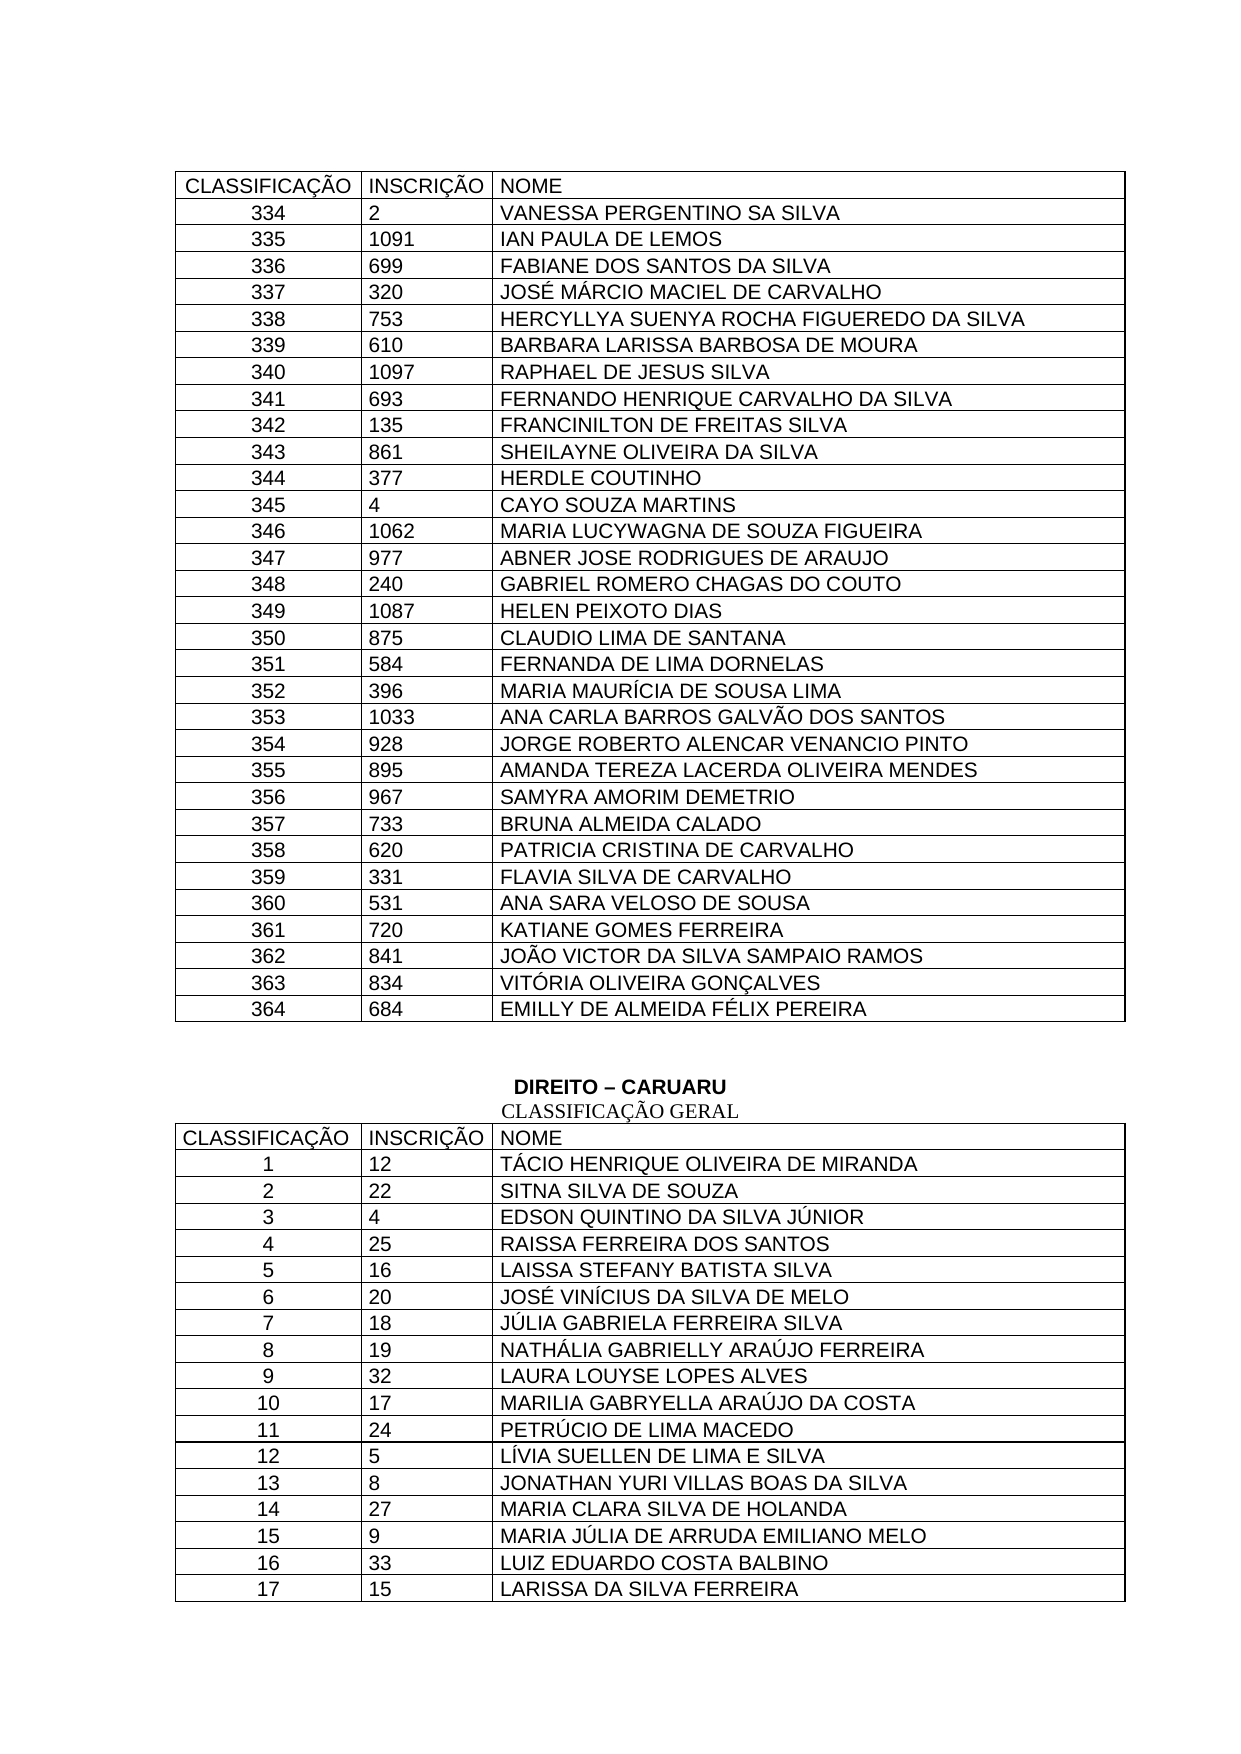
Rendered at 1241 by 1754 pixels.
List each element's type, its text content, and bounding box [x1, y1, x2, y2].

table_cell PETRÚCIO DE LIMA MACEDO [493, 1416, 1124, 1441]
table_cell 336 [176, 252, 361, 277]
table_cell 32 [362, 1363, 492, 1388]
table_cell JONATHAN YURI VILLAS BOAS DA SILVA [493, 1469, 1124, 1494]
table_header INSCRIÇÃO [362, 1124, 492, 1149]
table_cell 357 [176, 810, 361, 835]
table_cell 684 [362, 996, 492, 1021]
table_cell 360 [176, 890, 361, 915]
table_cell 339 [176, 332, 361, 357]
table_cell 354 [176, 730, 361, 756]
table_cell VANESSA PERGENTINO SA SILVA [493, 199, 1124, 224]
table_cell LAISSA STEFANY BATISTA SILVA [493, 1257, 1124, 1282]
table_cell FABIANE DOS SANTOS DA SILVA [493, 252, 1124, 277]
table_cell 5 [362, 1443, 492, 1468]
table_cell JORGE ROBERTO ALENCAR VENANCIO PINTO [493, 730, 1124, 756]
table_cell 1087 [362, 597, 492, 623]
table_cell 9 [176, 1363, 361, 1388]
table_cell 27 [362, 1496, 492, 1521]
table_cell 33 [362, 1549, 492, 1574]
table_cell 753 [362, 305, 492, 331]
table_cell MARIA JÚLIA DE ARRUDA EMILIANO MELO [493, 1522, 1124, 1548]
table_cell 135 [362, 411, 492, 437]
table_cell 240 [362, 571, 492, 596]
table_cell 345 [176, 491, 361, 517]
table_cell EMILLY DE ALMEIDA FÉLIX PEREIRA [493, 996, 1124, 1021]
table_cell LAURA LOUYSE LOPES ALVES [493, 1363, 1124, 1388]
table_cell RAPHAEL DE JESUS SILVA [493, 358, 1124, 384]
table_cell 19 [362, 1336, 492, 1362]
table_cell 861 [362, 438, 492, 463]
table_cell SHEILAYNE OLIVEIRA DA SILVA [493, 438, 1124, 463]
table_cell 25 [362, 1230, 492, 1256]
table_cell FERNANDO HENRIQUE CARVALHO DA SILVA [493, 385, 1124, 410]
table_cell LARISSA DA SILVA FERREIRA [493, 1575, 1124, 1601]
table_cell 620 [362, 836, 492, 862]
table_cell 344 [176, 465, 361, 490]
table_cell GABRIEL ROMERO CHAGAS DO COUTO [493, 571, 1124, 596]
table_cell 24 [362, 1416, 492, 1441]
table_cell ABNER JOSE RODRIGUES DE ARAUJO [493, 544, 1124, 570]
table_cell 337 [176, 279, 361, 304]
table_cell 4 [362, 1204, 492, 1229]
table_cell VITÓRIA OLIVEIRA GONÇALVES [493, 969, 1124, 995]
table_cell CLASSIFICAÇÃO [176, 172, 361, 198]
table_cell 334 [176, 199, 361, 224]
table_cell 1 [176, 1150, 361, 1176]
table_cell HELEN PEIXOTO DIAS [493, 597, 1124, 623]
table_cell 343 [176, 438, 361, 463]
table_cell 17 [362, 1389, 492, 1415]
table_cell 699 [362, 252, 492, 277]
table_cell 16 [362, 1257, 492, 1282]
table_cell FLAVIA SILVA DE CARVALHO [493, 863, 1124, 888]
table_cell 347 [176, 544, 361, 570]
table_cell 875 [362, 624, 492, 649]
table_cell LÍVIA SUELLEN DE LIMA E SILVA [493, 1443, 1124, 1468]
table_cell 351 [176, 650, 361, 676]
table_cell HERDLE COUTINHO [493, 465, 1124, 490]
table_cell 340 [176, 358, 361, 384]
table_cell SITNA SILVA DE SOUZA [493, 1177, 1124, 1202]
table_cell 18 [362, 1310, 492, 1335]
table_cell 350 [176, 624, 361, 649]
table_cell 733 [362, 810, 492, 835]
table_cell 7 [176, 1310, 361, 1335]
table_cell JÚLIA GABRIELA FERREIRA SILVA [493, 1310, 1124, 1335]
table_cell 349 [176, 597, 361, 623]
table_cell 1097 [362, 358, 492, 384]
table_cell KATIANE GOMES FERREIRA [493, 916, 1124, 942]
table_cell CLAUDIO LIMA DE SANTANA [493, 624, 1124, 649]
table_cell 1091 [362, 225, 492, 251]
table_cell 2 [362, 199, 492, 224]
table_cell 6 [176, 1283, 361, 1309]
table_cell 20 [362, 1283, 492, 1309]
table_cell 5 [176, 1257, 361, 1282]
table_cell AMANDA TEREZA LACERDA OLIVEIRA MENDES [493, 757, 1124, 782]
table_cell 359 [176, 863, 361, 888]
table_cell 12 [362, 1150, 492, 1176]
table_cell NOME [493, 172, 1124, 198]
table_cell 331 [362, 863, 492, 888]
table_cell 341 [176, 385, 361, 410]
table_cell 342 [176, 411, 361, 437]
table_cell 967 [362, 783, 492, 809]
table_cell 363 [176, 969, 361, 995]
table_cell 13 [176, 1469, 361, 1494]
table_cell 8 [362, 1469, 492, 1494]
table_cell 895 [362, 757, 492, 782]
table_cell 22 [362, 1177, 492, 1202]
table_cell 361 [176, 916, 361, 942]
table_cell 377 [362, 465, 492, 490]
table_cell 320 [362, 279, 492, 304]
table_cell 1062 [362, 518, 492, 543]
table_cell BRUNA ALMEIDA CALADO [493, 810, 1124, 835]
table_cell 15 [176, 1522, 361, 1548]
table_cell 355 [176, 757, 361, 782]
table_cell 4 [362, 491, 492, 517]
table_header NOME [493, 1124, 1124, 1149]
table_cell RAISSA FERREIRA DOS SANTOS [493, 1230, 1124, 1256]
table_header CLASSIFICAÇÃO [176, 1124, 361, 1149]
table_cell 531 [362, 890, 492, 915]
table_cell TÁCIO HENRIQUE OLIVEIRA DE MIRANDA [493, 1150, 1124, 1176]
table_cell 346 [176, 518, 361, 543]
table_cell EDSON QUINTINO DA SILVA JÚNIOR [493, 1204, 1124, 1229]
table_cell PATRICIA CRISTINA DE CARVALHO [493, 836, 1124, 862]
text DIREITO – CARUARU [177, 1075, 1063, 1099]
table_cell MARIA CLARA SILVA DE HOLANDA [493, 1496, 1124, 1521]
table_cell 356 [176, 783, 361, 809]
table_cell SAMYRA AMORIM DEMETRIO [493, 783, 1124, 809]
table_cell CAYO SOUZA MARTINS [493, 491, 1124, 517]
table_cell 584 [362, 650, 492, 676]
table_cell 720 [362, 916, 492, 942]
table_cell 9 [362, 1522, 492, 1548]
table_cell 977 [362, 544, 492, 570]
table_cell 16 [176, 1549, 361, 1574]
table_cell MARIA LUCYWAGNA DE SOUZA FIGUEIRA [493, 518, 1124, 543]
table_cell 14 [176, 1496, 361, 1521]
table_cell 3 [176, 1204, 361, 1229]
table_cell 352 [176, 677, 361, 702]
table_cell 841 [362, 943, 492, 968]
table_cell MARIA MAURÍCIA DE SOUSA LIMA [493, 677, 1124, 702]
text CLASSIFICAÇÃO GERAL [177, 1099, 1063, 1123]
table_cell 338 [176, 305, 361, 331]
table_cell 364 [176, 996, 361, 1021]
table_cell 693 [362, 385, 492, 410]
table_cell 834 [362, 969, 492, 995]
table_cell 8 [176, 1336, 361, 1362]
table_cell 348 [176, 571, 361, 596]
table_cell 353 [176, 704, 361, 729]
table_cell MARILIA GABRYELLA ARAÚJO DA COSTA [493, 1389, 1124, 1415]
table_cell JOSÉ VINÍCIUS DA SILVA DE MELO [493, 1283, 1124, 1309]
table_cell FRANCINILTON DE FREITAS SILVA [493, 411, 1124, 437]
table_cell NATHÁLIA GABRIELLY ARAÚJO FERREIRA [493, 1336, 1124, 1362]
table_cell FERNANDA DE LIMA DORNELAS [493, 650, 1124, 676]
table_cell BARBARA LARISSA BARBOSA DE MOURA [493, 332, 1124, 357]
table_cell 4 [176, 1230, 361, 1256]
table_cell ANA CARLA BARROS GALVÃO DOS SANTOS [493, 704, 1124, 729]
table_cell JOSÉ MÁRCIO MACIEL DE CARVALHO [493, 279, 1124, 304]
table_cell 1033 [362, 704, 492, 729]
table_cell 10 [176, 1389, 361, 1415]
table_cell 358 [176, 836, 361, 862]
table_cell 928 [362, 730, 492, 756]
table_cell 15 [362, 1575, 492, 1601]
table_cell 610 [362, 332, 492, 357]
table_cell INSCRIÇÃO [362, 172, 492, 198]
table_cell ANA SARA VELOSO DE SOUSA [493, 890, 1124, 915]
table_cell HERCYLLYA SUENYA ROCHA FIGUEREDO DA SILVA [493, 305, 1124, 331]
table_cell 335 [176, 225, 361, 251]
table_cell IAN PAULA DE LEMOS [493, 225, 1124, 251]
table_cell JOÃO VICTOR DA SILVA SAMPAIO RAMOS [493, 943, 1124, 968]
table_cell LUIZ EDUARDO COSTA BALBINO [493, 1549, 1124, 1574]
table_cell 396 [362, 677, 492, 702]
table_cell 12 [176, 1443, 361, 1468]
table_cell 11 [176, 1416, 361, 1441]
table_cell 17 [176, 1575, 361, 1601]
table_cell 362 [176, 943, 361, 968]
table_cell 2 [176, 1177, 361, 1202]
